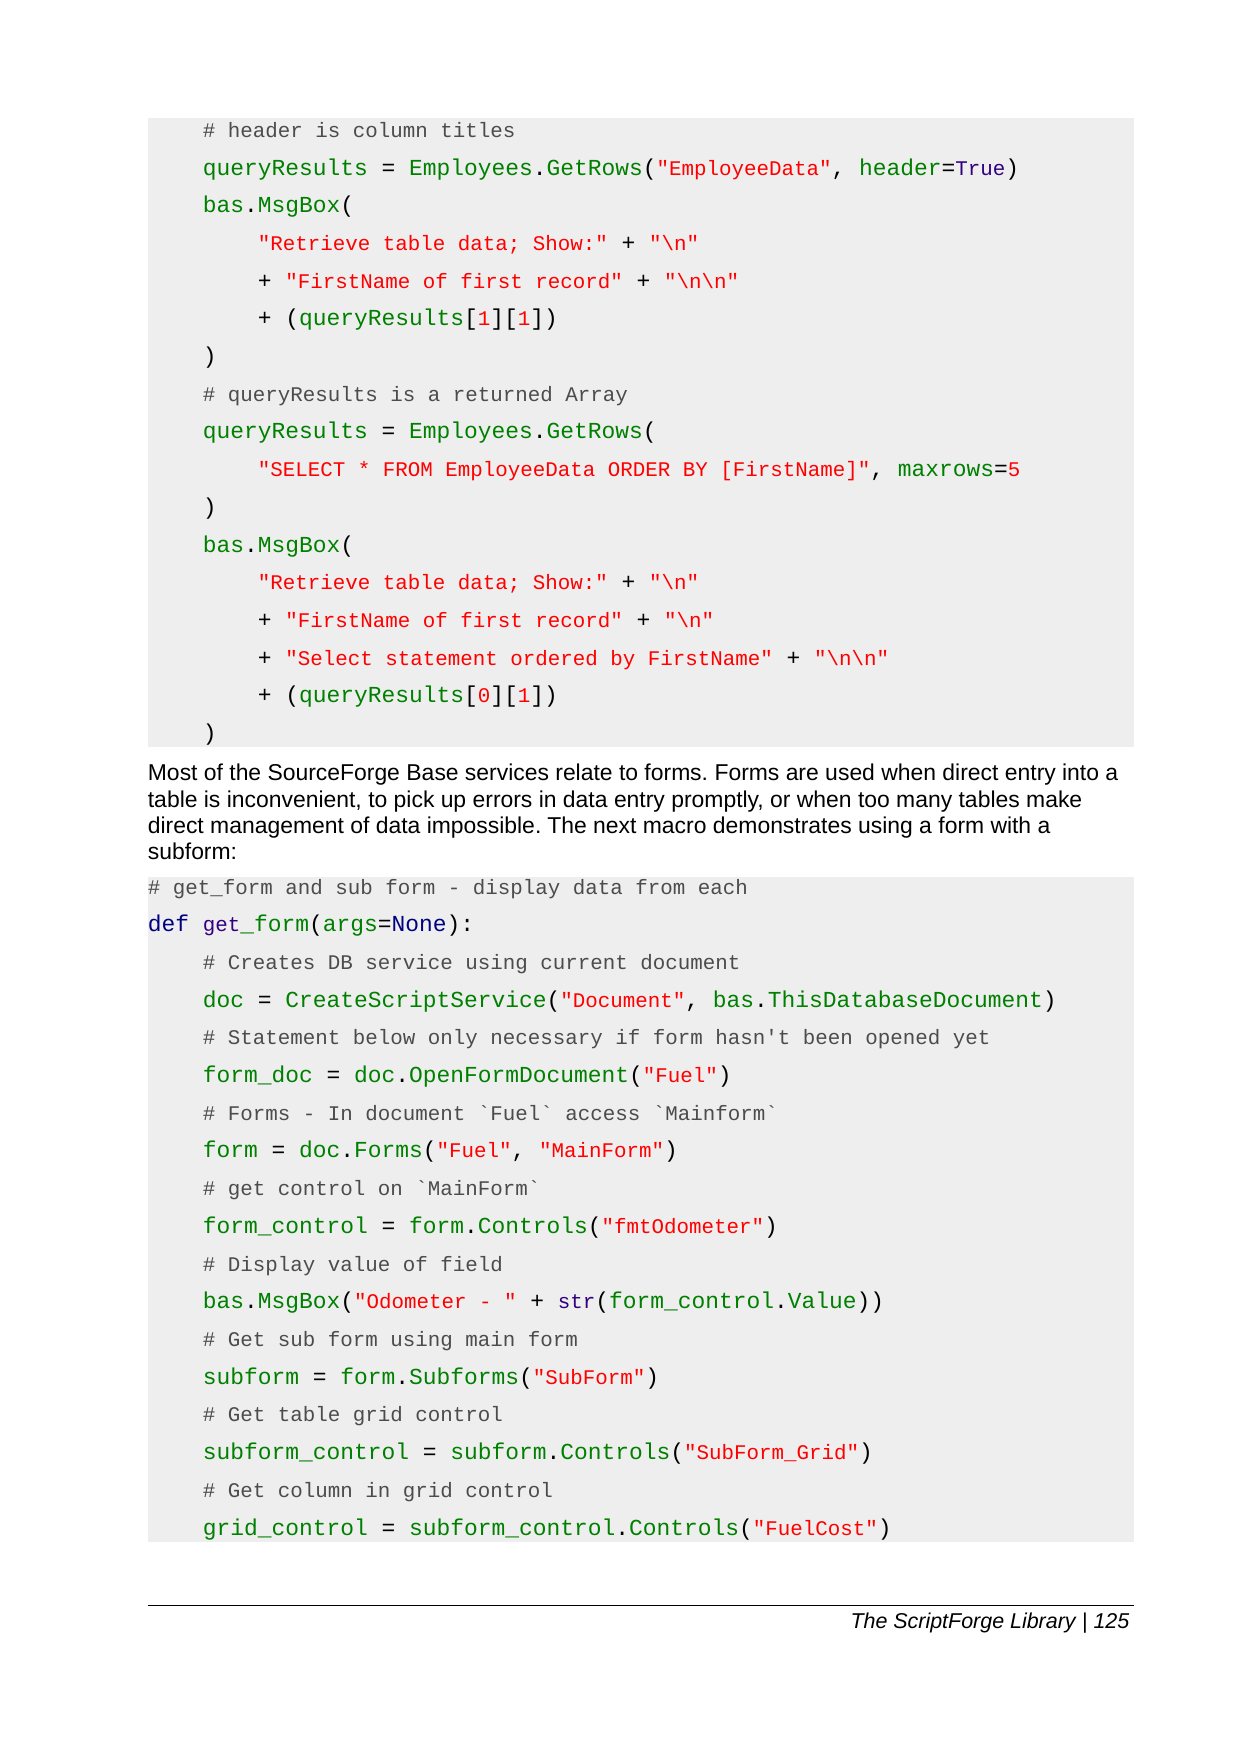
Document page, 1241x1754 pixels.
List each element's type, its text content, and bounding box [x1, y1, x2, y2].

text + (queryResults[0][1]) [148, 684, 1134, 710]
text subform = form.Subforms("SubForm") [148, 1365, 1134, 1391]
text def get_form(args=None): [148, 912, 1134, 938]
text + "FirstName of first record" + "\n\n" [148, 269, 1134, 295]
text # queryResults is a returned Array [148, 382, 1134, 408]
text # header is column titles [148, 118, 1134, 144]
text bas.MsgBox( [148, 533, 1134, 559]
text queryResults = Employees.GetRows( [148, 420, 1134, 446]
text "Retrieve table data; Show:" + "\n" [148, 571, 1134, 597]
text Most of the SourceForge Base services relate to forms. Forms are used when direct entry into a table is inconvenient, to pick up errors in data entry promptly, or when too many tables make direct management of data impossible. The next macro demonstrates using a form with a subform: [148, 759, 1134, 864]
text queryResults = Employees.GetRows("EmployeeData", header=True) [148, 156, 1134, 182]
text "Retrieve table data; Show:" + "\n" [148, 231, 1134, 257]
text # get_form and sub form - display data from each [148, 877, 1134, 901]
text doc = CreateScriptService("Document", bas.ThisDatabaseDocument) [148, 988, 1134, 1014]
text form_control = form.Controls("fmtOdometer") [148, 1214, 1134, 1240]
text + "Select statement ordered by FirstName" + "\n\n" [148, 646, 1134, 672]
text # Creates DB service using current document [148, 950, 1134, 976]
text form = doc.Forms("Fuel", "MainForm") [148, 1139, 1134, 1165]
text grid_control = subform_control.Controls("FuelCost") [148, 1516, 1134, 1542]
text ) [148, 721, 1134, 747]
text bas.MsgBox( [148, 193, 1134, 219]
text # Statement below only necessary if form hasn't been opened yet [148, 1026, 1134, 1052]
text subform_control = subform.Controls("SubForm_Grid") [148, 1440, 1134, 1466]
text bas.MsgBox("Odometer - " + str(form_control.Value)) [148, 1289, 1134, 1316]
text form_doc = doc.OpenFormDocument("Fuel") [148, 1063, 1134, 1089]
text + "FirstName of first record" + "\n" [148, 608, 1134, 634]
text "SELECT * FROM EmployeeData ORDER BY [FirstName]", maxrows=5 [148, 457, 1134, 483]
text ) [148, 495, 1134, 521]
text ) [148, 344, 1134, 370]
text + (queryResults[1][1]) [148, 307, 1134, 333]
text # Display value of field [148, 1252, 1134, 1278]
text # Forms - In document `Fuel` access `Mainform` [148, 1101, 1134, 1127]
text # Get sub form using main form [148, 1327, 1134, 1353]
text # Get table grid control [148, 1403, 1134, 1429]
text # Get column in grid control [148, 1478, 1134, 1504]
text # get control on `MainForm` [148, 1176, 1134, 1202]
